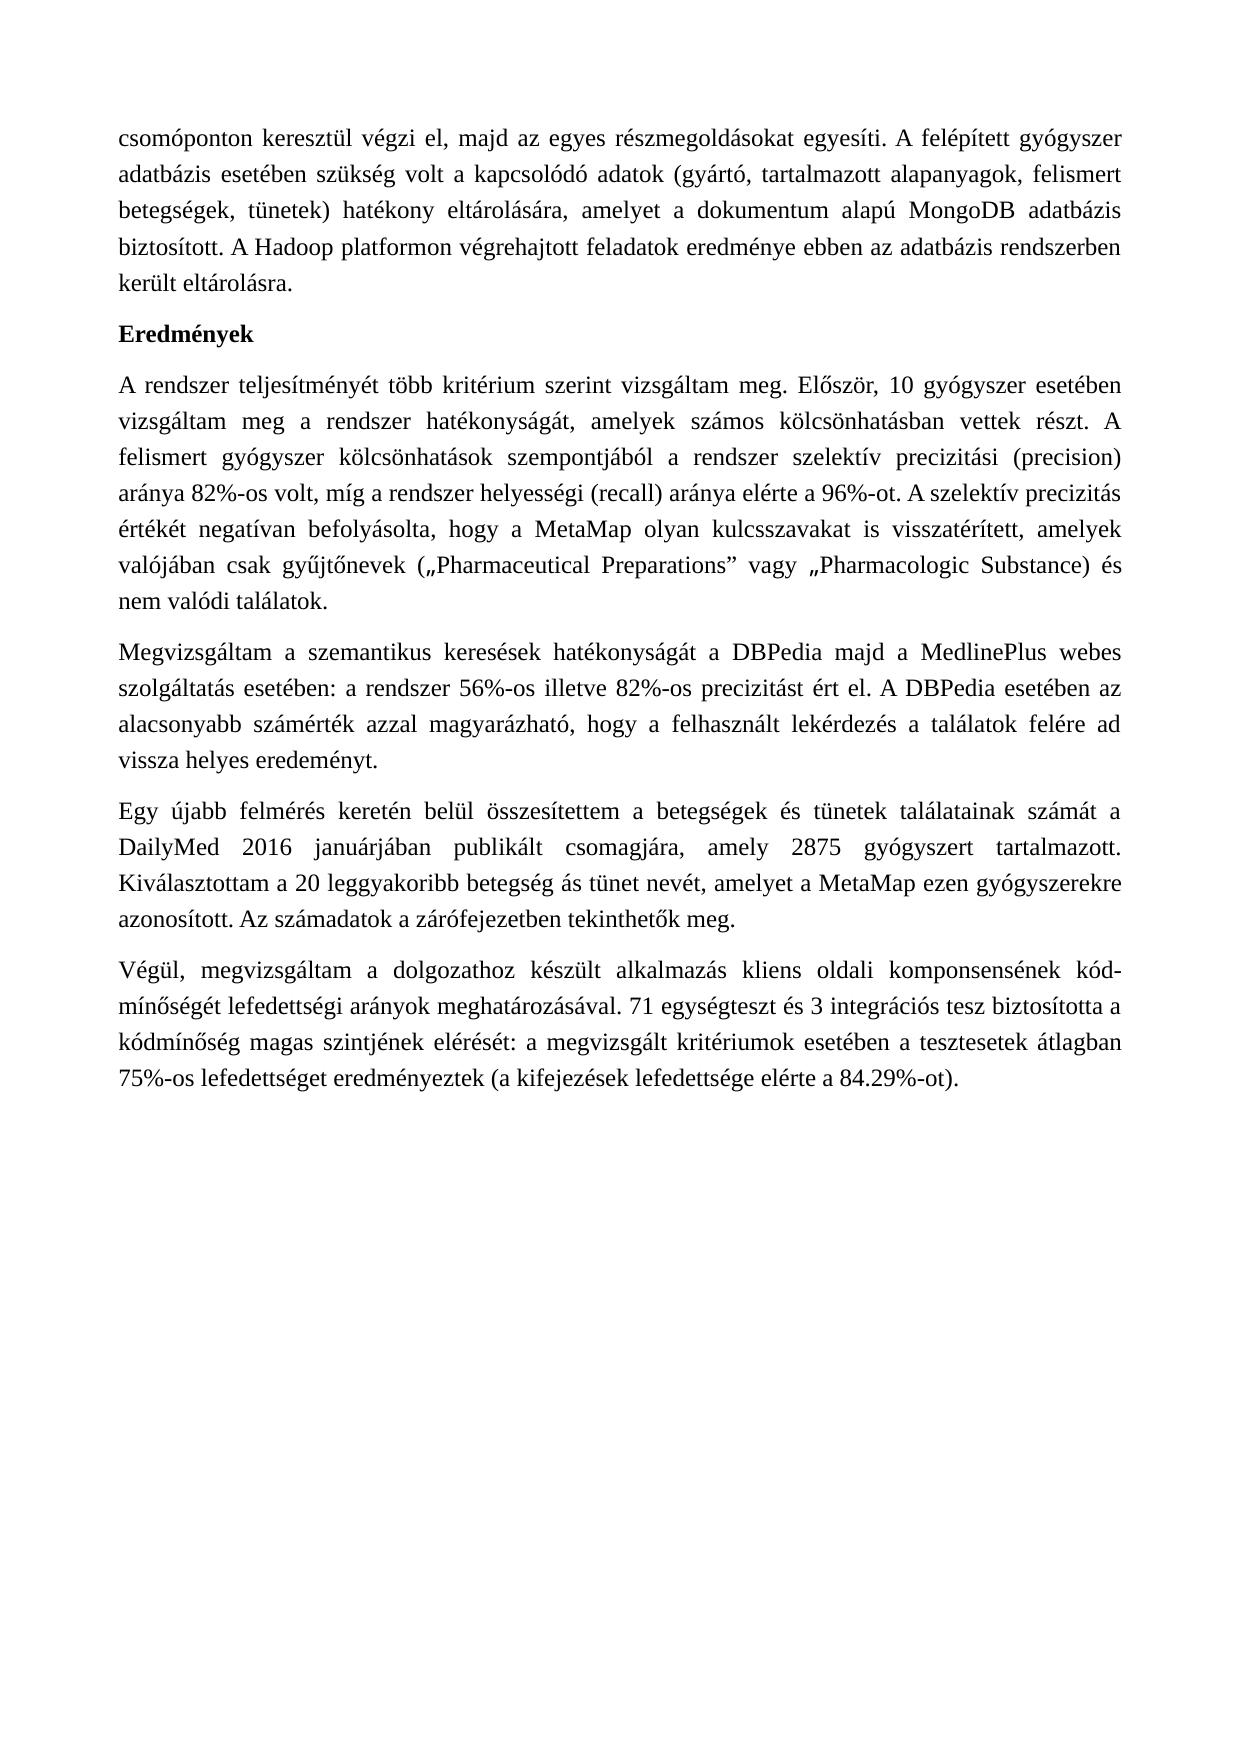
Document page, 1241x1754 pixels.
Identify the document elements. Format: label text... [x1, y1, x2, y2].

text A rendszer teljesítményét több kritérium szerint vizsgáltam meg. Először, 10 gyógyszer esetében vizsgáltam meg a rendszer hatékonyságát, amelyek számos kölcsönhatásban vettek részt. A felismert gyógyszer kölcsönhatások szempontjából a rendszer szelektív precizitási (precision) aránya 82%-os volt, míg a rendszer helyességi (recall) aránya elérte a 96%-ot. A szelektív precizitás értékét negatívan befolyásolta, hogy a MetaMap olyan kulcsszavakat is visszatérített, amelyek valójában csak gyűjtőnevek („Pharmaceutical Preparations” vagy „Pharmacologic Substance) és nem valódi találatok. [118, 364, 1122, 617]
text Megvizsgáltam a szemantikus keresések hatékonyságát a DBPedia majd a MedlinePlus webes szolgáltatás esetében: a rendszer 56%-os illetve 82%-os precizitást ért el. A DBPedia esetében az alacsonyabb számérték azzal magyarázható, hogy a felhasznált lekérdezés a találatok felére ad vissza helyes eredeményt. [118, 632, 1122, 776]
text Eredmények [118, 313, 1122, 349]
text csomóponton keresztül végzi el, majd az egyes részmegoldásokat egyesíti. A felépített gyógyszer adatbázis esetében szükség volt a kapcsolódó adatok (gyártó, tartalmazott alapanyagok, felismert betegségek, tünetek) hatékony eltárolására, amelyet a dokumentum alapú MongoDB adatbázis biztosított. A Hadoop platformon végrehajtott feladatok eredménye ebben az adatbázis rendszerben került eltárolásra. [118, 118, 1122, 298]
text Végül, megvizsgáltam a dolgozathoz készült alkalmazás kliens oldali komponsensének kód- mínőségét lefedettségi arányok meghatározásával. 71 egységteszt és 3 integrációs tesz biztosította a kódmínőség magas szintjének elérését: a megvizsgált kritériumok esetében a tesztesetek átlagban 75%-os lefedettséget eredményeztek (a kifejezések lefedettsége elérte a 84.29%-ot). [118, 950, 1122, 1094]
text Egy újabb felmérés keretén belül összesítettem a betegségek és tünetek találatainak számát a DailyMed 2016 januárjában publikált csomagjára, amely 2875 gyógyszert tartalmazott. Kiválasztottam a 20 leggyakoribb betegség ás tünet nevét, amelyet a MetaMap ezen gyógyszerekre azonosított. Az számadatok a zárófejezetben tekinthetők meg. [118, 791, 1122, 935]
